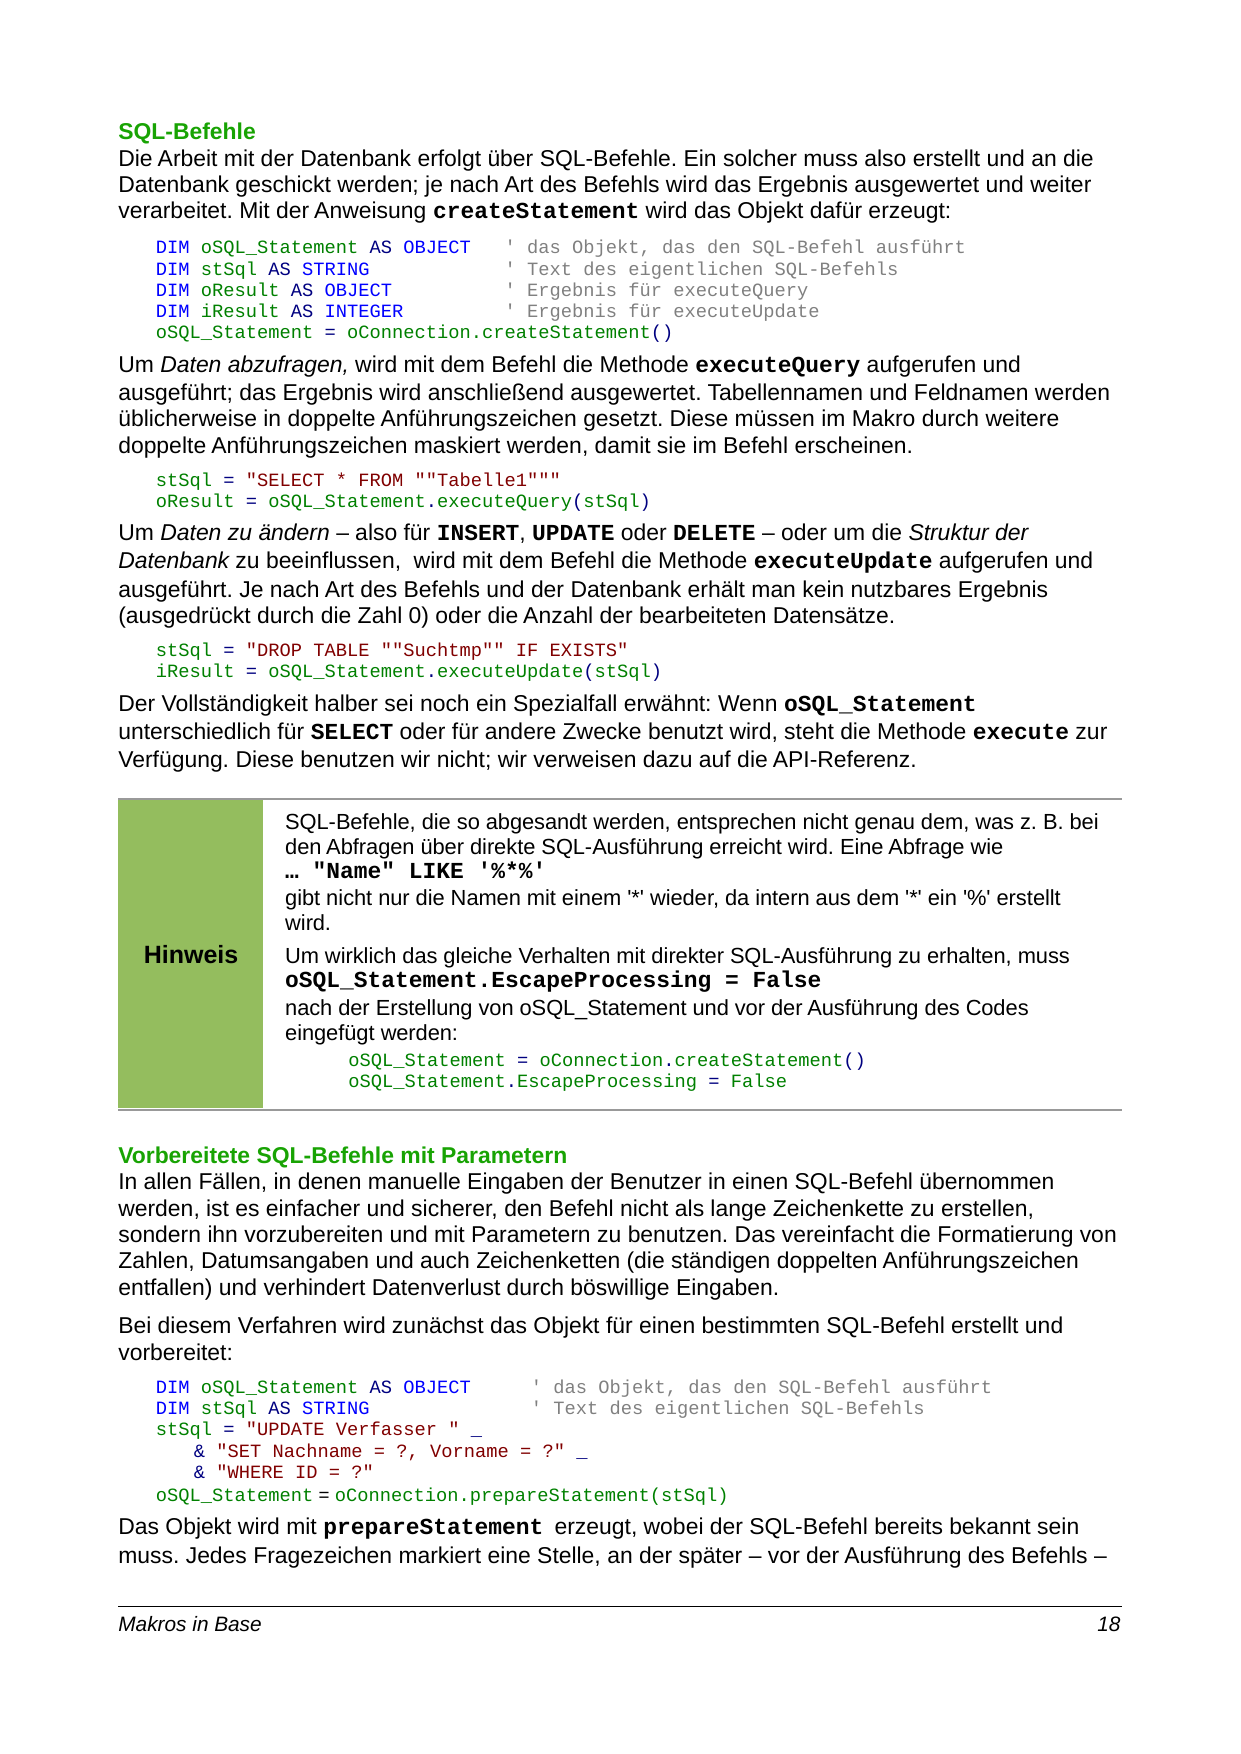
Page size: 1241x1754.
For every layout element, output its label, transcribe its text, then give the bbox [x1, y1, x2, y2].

text iResult = oSQL_Statement.executeUpdate(stSql) [156, 662, 1122, 683]
text & "WHERE ID = ?" [156, 1463, 1122, 1484]
text DIM oSQL_Statement AS OBJECT ' das Objekt, das den SQL-Befehl ausführt [156, 1378, 1122, 1399]
text In allen Fällen, in denen manuelle Eingaben der Benutzer in einen SQL-Befehl übernommen werden, ist es einfacher und sicherer, den Befehl nicht als lange Zeichenkette zu erstellen, sondern ihn vorzubereiten und mit Parametern zu benutzen. Das vereinfacht die Formatierung von Zahlen, Datumsangaben und auch Zeichenketten (die ständigen doppelten Anführungszeichen entfallen) und verhindert Datenverlust durch böswillige Eingaben. [118, 1168, 1122, 1300]
text DIM oSQL_Statement AS OBJECT ' das Objekt, das den SQL-Befehl ausführt [156, 238, 1122, 259]
text oResult = oSQL_Statement.executeQuery(stSql) [156, 492, 1122, 513]
text DIM oResult AS OBJECT ' Ergebnis für executeQuery [156, 281, 1122, 302]
text DIM stSql AS STRING ' Text des eigentlichen SQL-Befehls [156, 259, 1122, 281]
text DIM stSql AS STRING ' Text des eigentlichen SQL-Befehls [156, 1399, 1122, 1420]
text stSql = "UPDATE Verfasser " _ [156, 1420, 1122, 1441]
text Die Arbeit mit der Datenbank erfolgt über SQL-Befehle. Ein solcher muss also erstellt und an die Datenbank geschickt werden; je nach Art des Befehls wird das Ergebnis ausgewertet und weiter verarbeitet. Mit der Anweisung createStatement wird das Objekt dafür erzeugt: [118, 144, 1122, 226]
text oSQL_Statement = oConnection.createStatement() [156, 323, 1122, 344]
table_header Hinweis [118, 800, 263, 1108]
text Um Daten zu ändern – also für INSERT, UPDATE oder DELETE – oder um die Struktur der Datenbank zu beeinflussen, wird mit dem Befehl die Methode executeUpdate aufgerufen und ausgeführt. Je nach Art des Befehls und der Datenbank erhält man kein nutzbares Ergebnis (ausgedrückt durch die Zahl 0) oder die Anzahl der bearbeiteten Datensätze. [118, 519, 1122, 628]
text stSql = "SELECT * FROM ""Tabelle1""" [156, 470, 1122, 492]
text Bei diesem Verfahren wird zunächst das Objekt für einen bestimmten SQL-Befehl erstellt und vorbereitet: [118, 1312, 1122, 1365]
text stSql = "DROP TABLE ""Suchtmp"" IF EXISTS" [156, 641, 1122, 662]
table_header SQL-Befehle, die so abgesandt werden, entsprechen nicht genau dem, was z. B. bei den Abfragen über direkte SQL-Ausführung erreicht wird. Eine Abfrage wie … "Name" LIKE '%*%' gibt nicht nur die Namen mit einem '*' wieder, da intern aus dem '*' ein '%' erstellt wird. Um wirklich das gleiche Verhalten mit direkter SQL-Ausführung zu erhalten, muss oSQL_Statement.EscapeProcessing = False nach der Erstellung von oSQL_Statement und vor der Ausführung des Codes eingefügt werden: oSQL_Statement = oConnection.createStatement() oSQL_Statement.EscapeProcessing = False [264, 800, 1122, 1108]
text Der Vollständigkeit halber sei noch ein Spezialfall erwähnt: Wenn oSQL_Statement unterschiedlich für SELECT oder für andere Zwecke benutzt wird, steht die Methode execute zur Verfügung. Diese benutzen wir nicht; wir verweisen dazu auf die API-Referenz. [118, 690, 1122, 773]
text & "SET Nachname = ?, Vorname = ?" _ [156, 1441, 1122, 1463]
subtitle Vorbereitete SQL-Befehle mit Parametern [118, 1142, 1122, 1168]
text oSQL_Statement = oConnection.prepareStatement(stSql) [156, 1484, 1122, 1507]
subtitle SQL-Befehle [118, 118, 1122, 144]
text Das Objekt wird mit prepareStatement erzeugt, wobei der SQL-Befehl bereits bekannt sein muss. Jedes Fragezeichen markiert eine Stelle, an der später – vor der Ausführung des Befehls – [118, 1513, 1122, 1568]
text DIM iResult AS INTEGER ' Ergebnis für executeUpdate [156, 302, 1122, 323]
text Um Daten abzufragen, wird mit dem Befehl die Methode executeQuery aufgerufen und ausgeführt; das Ergebnis wird anschließend ausgewertet. Tabellennamen und Feldnamen werden üblicherweise in doppelte Anführungszeichen gesetzt. Diese müssen im Makro durch weitere doppelte Anführungszeichen maskiert werden, damit sie im Befehl erscheinen. [118, 351, 1122, 458]
